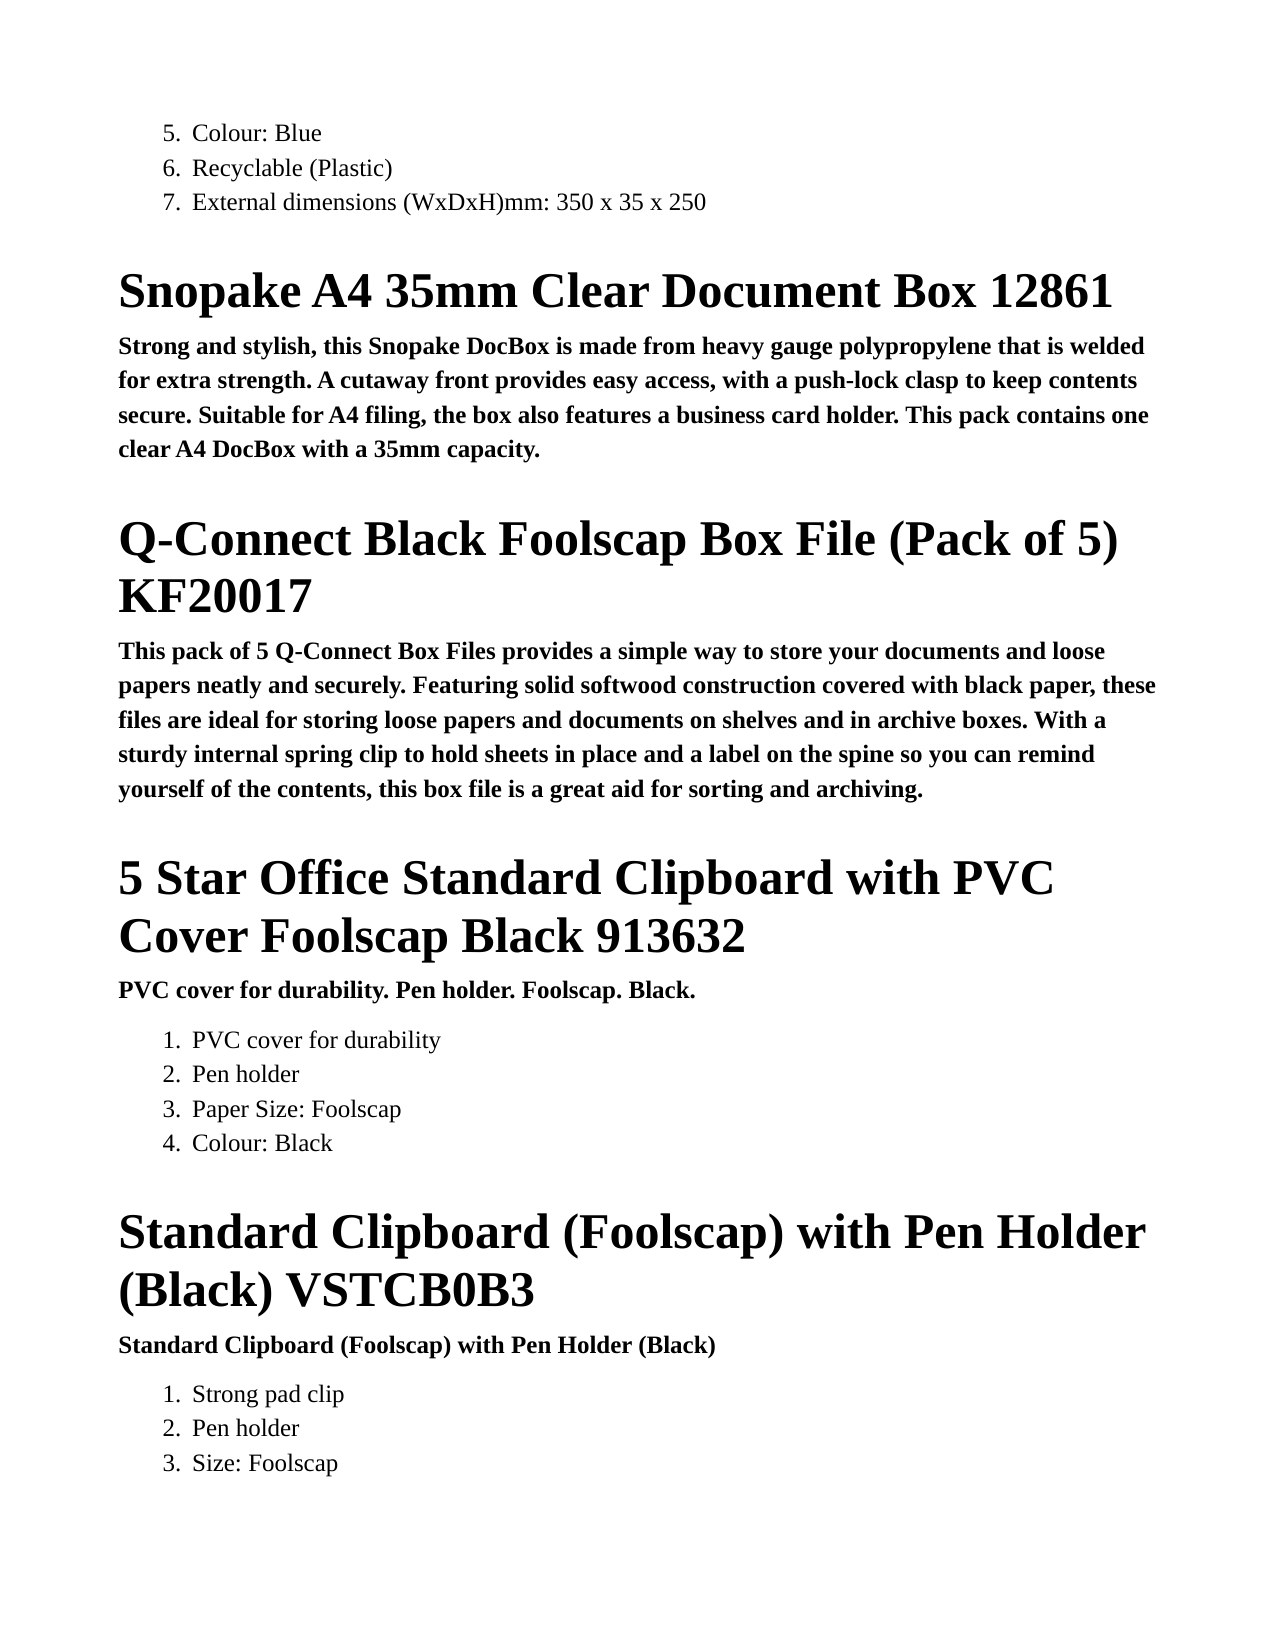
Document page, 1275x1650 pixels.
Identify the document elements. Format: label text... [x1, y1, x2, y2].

list Colour: Black [162, 1128, 1157, 1157]
list Pen holder [162, 1413, 1157, 1442]
subtitle Standard Clipboard (Foolscap) with Pen Holder (Black) VSTCB0B3 [118, 1202, 1157, 1317]
list Pen holder [162, 1059, 1157, 1088]
subtitle Snopake A4 35mm Clear Document Box 12861 [118, 261, 1157, 319]
subtitle Q-Connect Black Foolscap Box File (Pack of 5) KF20017 [118, 509, 1157, 624]
list Recyclable (Plastic) [162, 153, 1157, 181]
list External dimensions (WxDxH)mm: 350 x 35 x 250 [162, 187, 1157, 216]
text PVC cover for durability. Pen holder. Foolscap. Black. [118, 976, 1157, 1004]
list Strong pad clip [162, 1379, 1157, 1407]
list Colour: Blue [162, 118, 1157, 147]
subtitle 5 Star Office Standard Clipboard with PVC Cover Foolscap Black 913632 [118, 848, 1157, 963]
list Paper Size: Foolscap [162, 1094, 1157, 1122]
text Standard Clipboard (Foolscap) with Pen Holder (Black) [118, 1330, 1157, 1358]
text Strong and stylish, this Snopake DocBox is made from heavy gauge polypropylene that is welded for extra strength. A cutaway front provides easy access, with a push-lock clasp to keep contents secure. Suitable for A4 filing, the box also features a business card holder. This pack contains one clear A4 DocBox with a 35mm capacity. [118, 331, 1157, 463]
text This pack of 5 Q-Connect Box Files provides a simple way to store your documents and loose papers neatly and securely. Featuring solid softwood construction covered with black paper, these files are ideal for storing loose papers and documents on shelves and in archive boxes. With a sturdy internal spring clip to hold sheets in place and a label on the spine so you can remind yourself of the contents, this box file is a great aid for sorting and archiving. [118, 636, 1157, 803]
list Size: Foolscap [162, 1448, 1157, 1476]
list PVC cover for durability [162, 1025, 1157, 1053]
